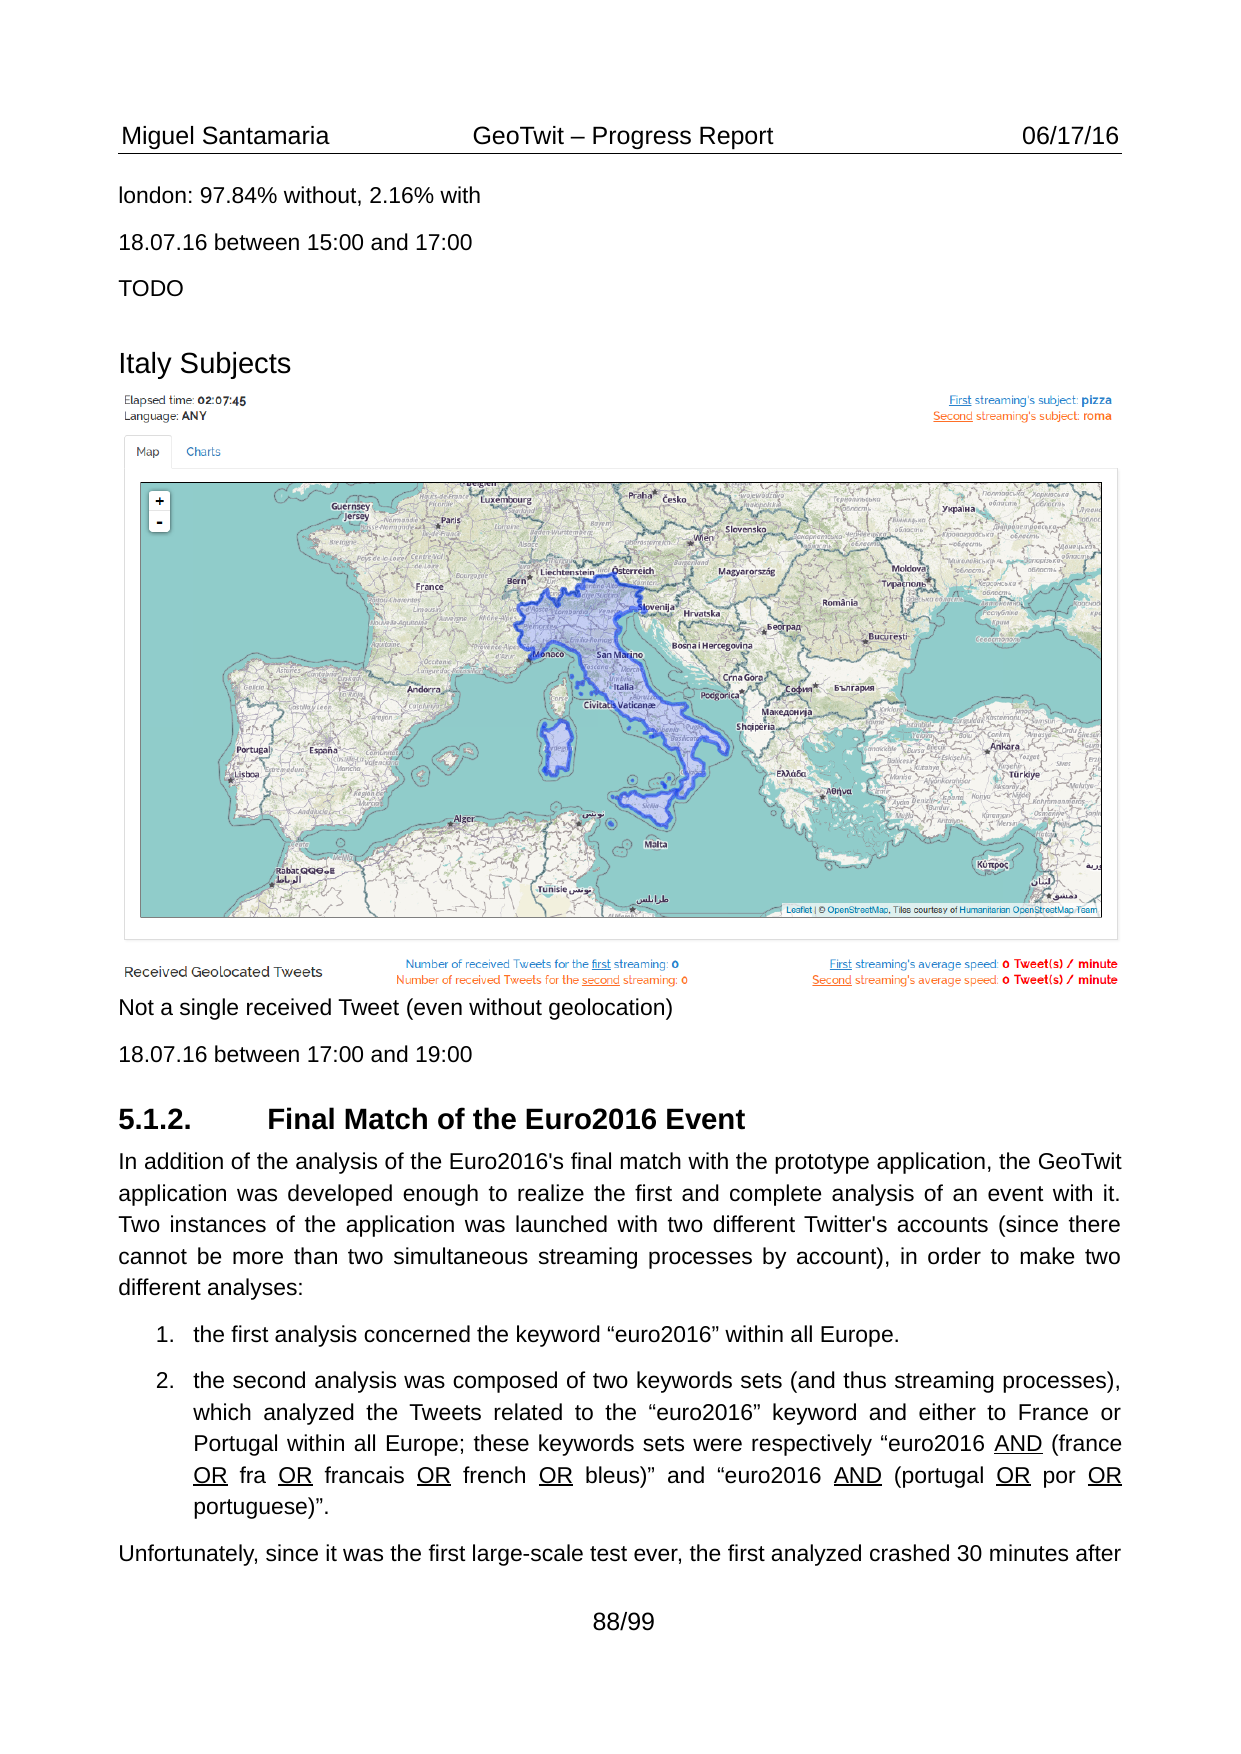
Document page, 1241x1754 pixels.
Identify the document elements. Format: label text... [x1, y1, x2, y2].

text 18.07.16 between 15:00 and 17:00 [118, 229, 1122, 255]
list the second analysis was composed of two keywords sets (and thus streaming processes), which analyzed the Tweets related to the “euro2016” keyword and either to France or Portugal within all Europe; these keywords sets were respectively “euro2016 AND (france OR fra OR francais OR french OR bleus)” and “euro2016 AND (portugal OR por OR portuguese)”. [156, 1367, 1122, 1519]
text TODO [118, 275, 1122, 301]
text 18.07.16 between 17:00 and 19:00 [118, 1041, 1122, 1067]
text Not a single received Tweet (even without geolocation) [118, 990, 1122, 1021]
text Unfortunately, since it was the first large-scale test ever, the first analyzed crashed 30 minutes after [118, 1539, 1122, 1566]
picture [118, 392, 1123, 990]
subtitle Final Match of the Euro2016 Event [118, 1102, 1122, 1135]
text In addition of the analysis of the Euro2016's final match with the prototype application, the GeoTwit application was developed enough to realize the first and complete analysis of an event with it. Two instances of the application was launched with two different Twitter's accounts (since there cannot be more than two simultaneous streaming processes by account), in order to make two different analyses: [118, 1148, 1122, 1301]
list the first analysis concerned the keyword “euro2016” within all Europe. [156, 1321, 1122, 1347]
text london: 97.84% without, 2.16% with [118, 182, 1122, 209]
subtitle Italy Subjects [118, 346, 1122, 380]
